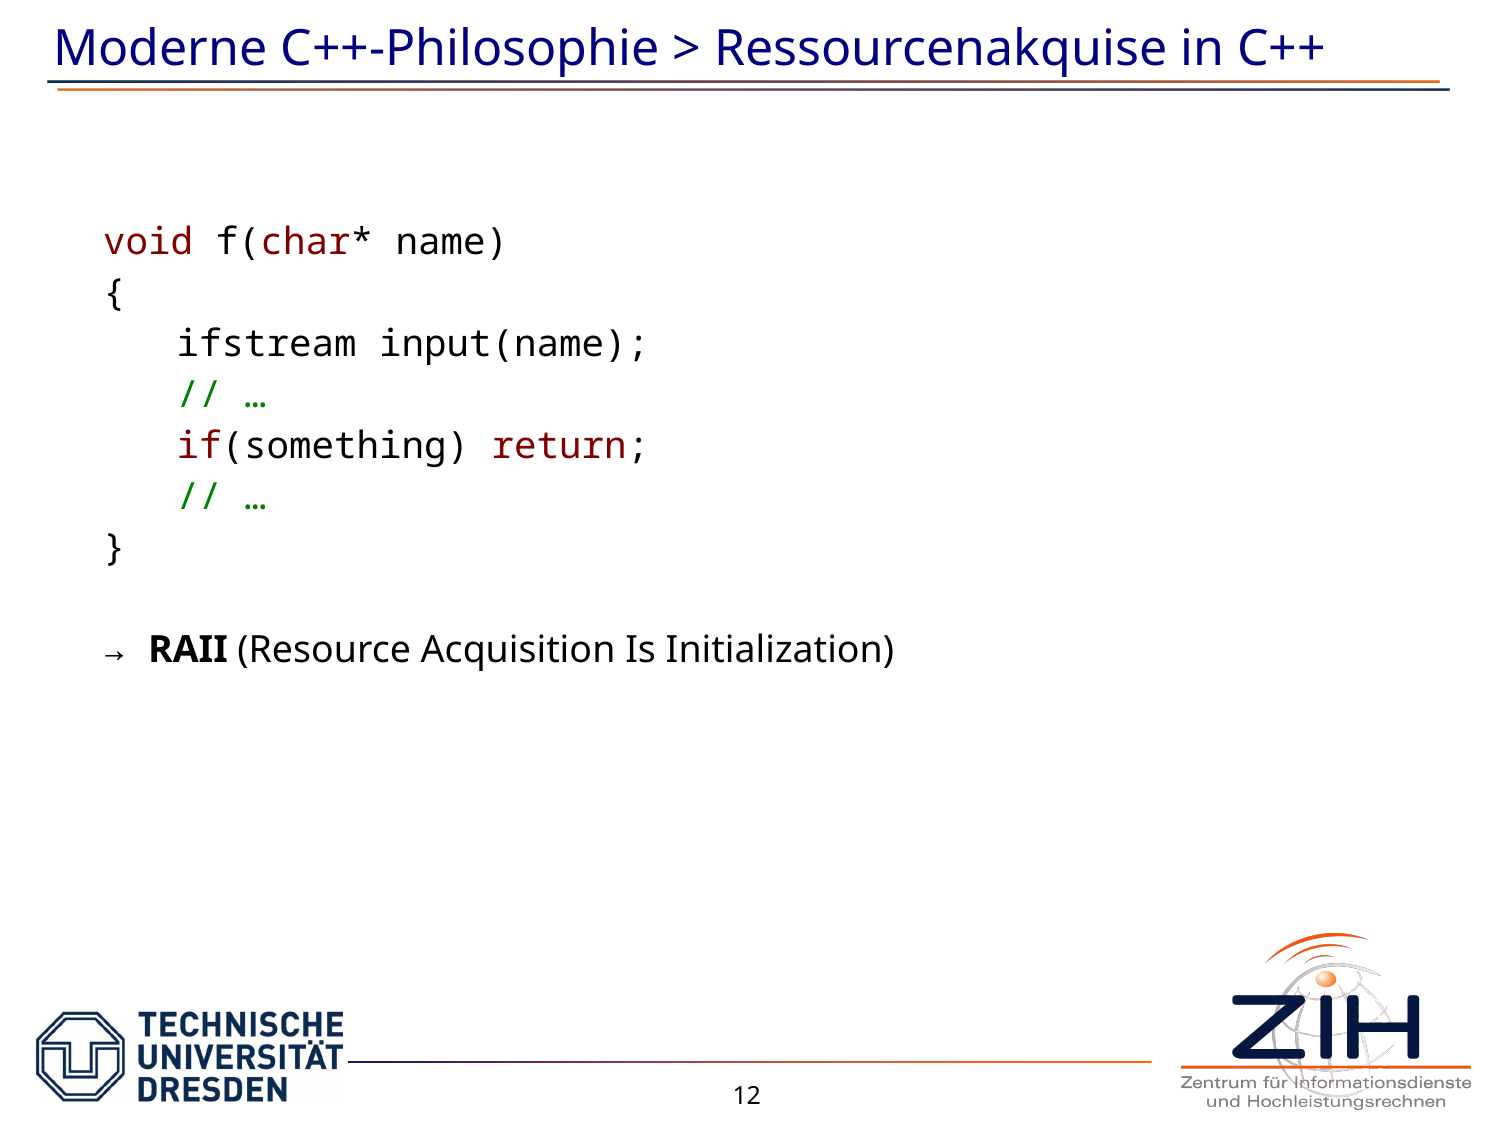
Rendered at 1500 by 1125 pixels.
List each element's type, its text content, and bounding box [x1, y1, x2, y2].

picture [47, 80, 1450, 91]
picture [35, 1011, 343, 1102]
picture [1181, 933, 1471, 1110]
list void f(char* name) { ifstream input(name); // … if(something) return; // … } → RAII (Resource Acquisition Is Initialization) [29, 118, 1418, 771]
title Moderne C++-Philosophie > Ressourcenakquise in C++ [53, 12, 1453, 81]
